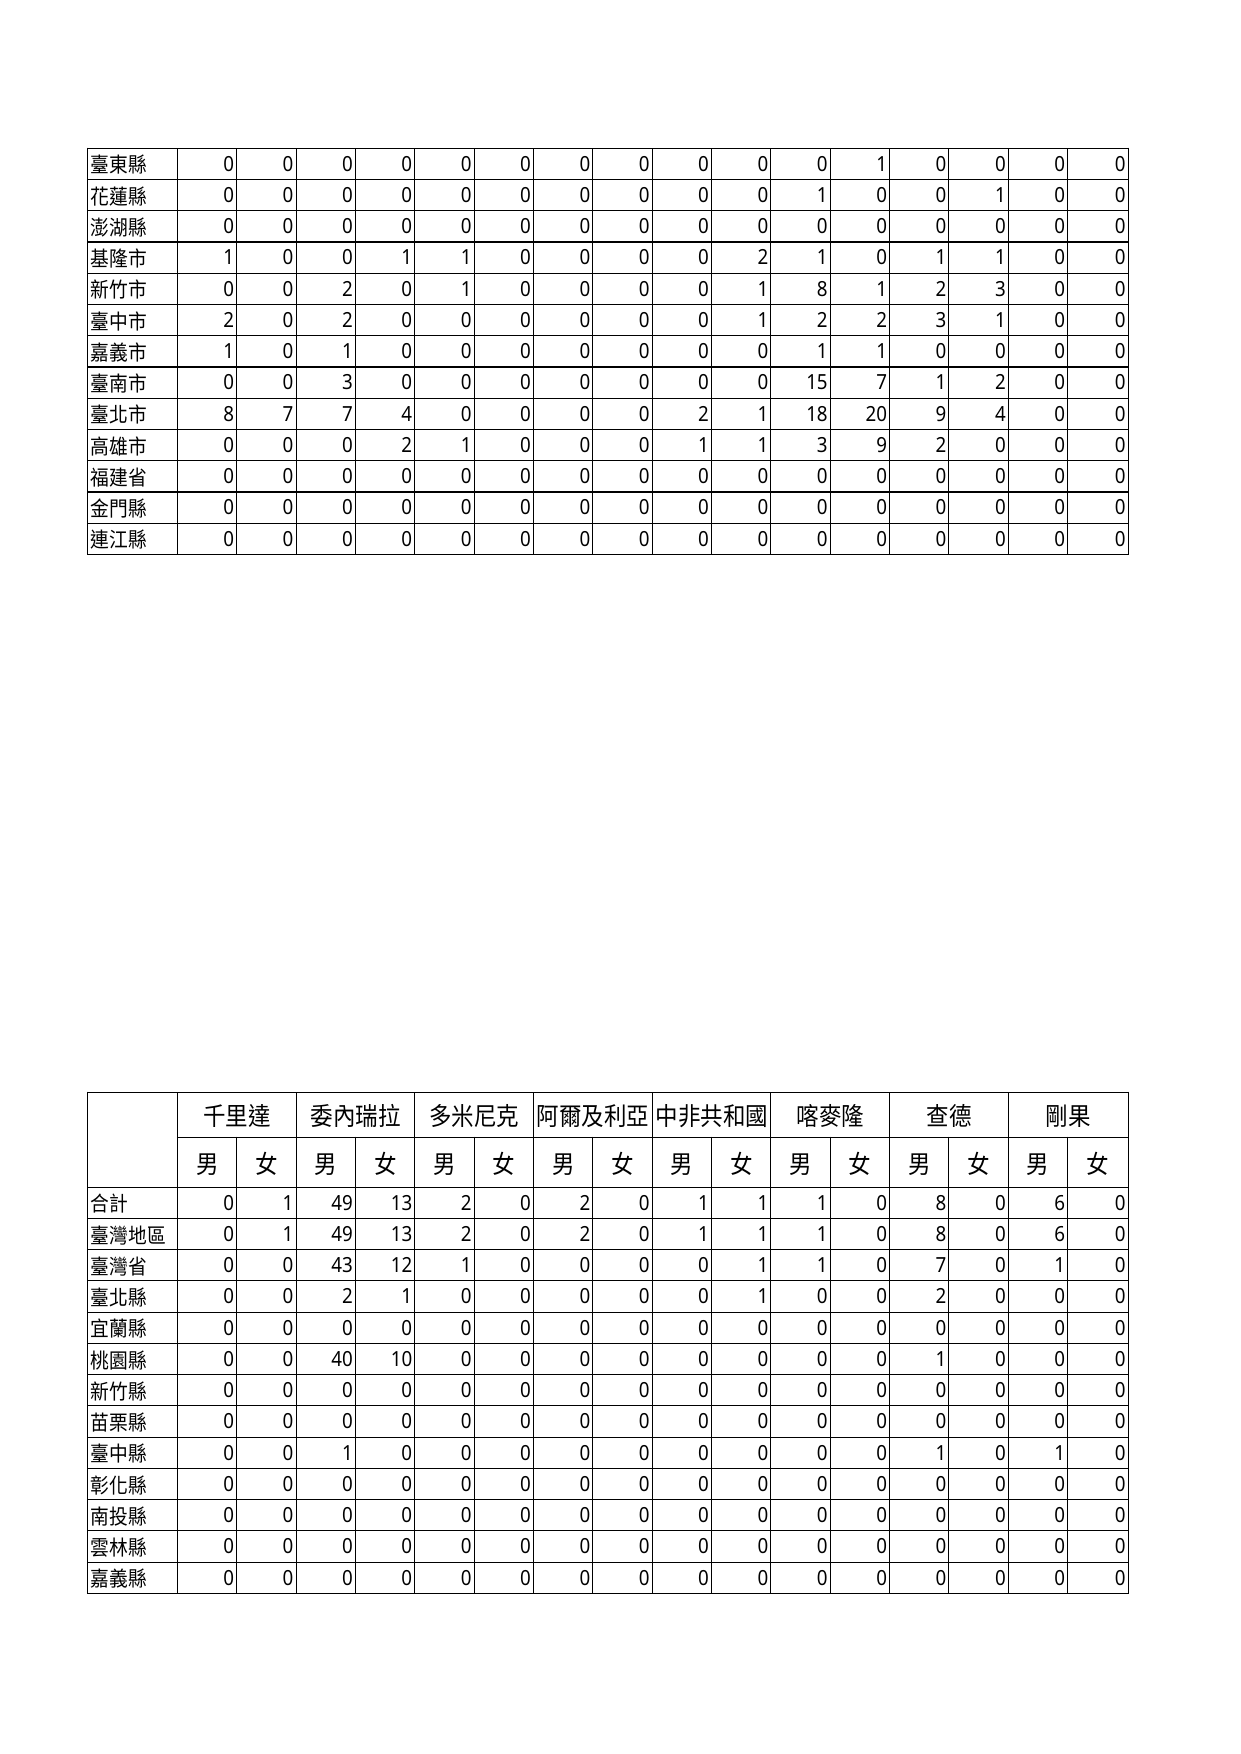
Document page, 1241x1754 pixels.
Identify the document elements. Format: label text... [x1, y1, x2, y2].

table_cell 0 [1009, 305, 1067, 335]
table_cell 0 [356, 149, 414, 179]
table_cell 15 [771, 368, 830, 398]
table_cell 0 [1068, 368, 1128, 398]
table_cell 0 [237, 1406, 296, 1437]
table_cell 0 [297, 1313, 355, 1343]
table_cell 0 [178, 1281, 236, 1312]
table_cell 0 [297, 1563, 355, 1593]
table_cell 女 [237, 1138, 296, 1187]
table_cell 0 [1068, 399, 1128, 429]
table_cell 0 [1009, 1281, 1067, 1312]
table_cell 0 [890, 1563, 948, 1593]
table_cell 0 [593, 274, 652, 304]
table_cell 18 [771, 399, 830, 429]
table_cell 0 [415, 305, 474, 335]
table_cell 1 [415, 1250, 474, 1280]
table_cell 0 [593, 243, 652, 273]
table_cell 1 [297, 336, 355, 366]
table_cell 0 [1068, 1344, 1128, 1374]
table_cell 1 [890, 1344, 948, 1374]
table_cell 女 [712, 1138, 770, 1187]
table_cell 0 [593, 368, 652, 398]
table_cell 0 [593, 1406, 652, 1437]
table_cell 0 [178, 149, 236, 179]
table_cell 13 [356, 1188, 414, 1218]
table_cell 2 [771, 305, 830, 335]
table_cell 0 [890, 180, 948, 210]
table_cell 女 [356, 1138, 414, 1187]
table_cell 0 [653, 1313, 711, 1343]
table_cell 8 [890, 1188, 948, 1218]
table_cell 男 [890, 1138, 948, 1187]
table_header 查德 [890, 1093, 1008, 1137]
table_cell 1 [653, 430, 711, 460]
table_cell 0 [475, 336, 533, 366]
table_cell 0 [475, 1469, 533, 1499]
table_cell 2 [534, 1188, 592, 1218]
table_cell 0 [771, 1469, 830, 1499]
table_cell 0 [831, 1406, 889, 1437]
table_cell 0 [949, 1438, 1008, 1468]
table_cell 1 [178, 243, 236, 273]
table_cell 0 [475, 524, 533, 554]
table_cell 1 [949, 243, 1008, 273]
table_cell 0 [534, 399, 592, 429]
table_cell 0 [1068, 1281, 1128, 1312]
table_cell 0 [712, 1469, 770, 1499]
table_cell 0 [237, 1344, 296, 1374]
table_cell 2 [831, 305, 889, 335]
table_cell 0 [593, 1344, 652, 1374]
table_cell 0 [237, 305, 296, 335]
table_cell 0 [1009, 1469, 1067, 1499]
table_cell 1 [771, 243, 830, 273]
table_cell 0 [653, 1250, 711, 1280]
table_cell 0 [178, 368, 236, 398]
table_cell 0 [475, 180, 533, 210]
table_cell 0 [475, 493, 533, 523]
table_cell 0 [534, 1250, 592, 1280]
table_cell 0 [297, 1500, 355, 1530]
table_cell 0 [1068, 243, 1128, 273]
table_cell 0 [297, 1406, 355, 1437]
table_cell 0 [1068, 305, 1128, 335]
table_cell 0 [237, 336, 296, 366]
table_cell 臺北縣 [88, 1281, 177, 1312]
table_cell 0 [1068, 336, 1128, 366]
table_cell 43 [297, 1250, 355, 1280]
table_cell 臺灣地區 [88, 1219, 177, 1249]
table_cell 0 [831, 1375, 889, 1405]
table_cell 1 [237, 1188, 296, 1218]
table_cell 0 [1068, 1469, 1128, 1499]
table_cell 2 [890, 430, 948, 460]
table_header 中非共和國 [653, 1093, 770, 1137]
table_cell 1 [712, 1250, 770, 1280]
table_cell 0 [1068, 1438, 1128, 1468]
table_cell 0 [712, 524, 770, 554]
table_cell 0 [653, 180, 711, 210]
table_cell 0 [771, 1313, 830, 1343]
table_cell 0 [593, 1469, 652, 1499]
table_cell 1 [356, 243, 414, 273]
table_cell 0 [297, 461, 355, 491]
table_cell 0 [593, 1500, 652, 1530]
table_cell 合計 [88, 1188, 177, 1218]
table_cell 2 [653, 399, 711, 429]
table_cell 6 [1009, 1188, 1067, 1218]
table_cell 0 [949, 1281, 1008, 1312]
table_cell 0 [178, 1406, 236, 1437]
table_cell 0 [415, 1531, 474, 1562]
table_cell 男 [178, 1138, 236, 1187]
table_cell 0 [1009, 180, 1067, 210]
table_cell 0 [593, 1219, 652, 1249]
table_cell 宜蘭縣 [88, 1313, 177, 1343]
table_cell 0 [297, 524, 355, 554]
table_cell 3 [297, 368, 355, 398]
table_cell 0 [831, 180, 889, 210]
table_cell 0 [890, 149, 948, 179]
table_cell 1 [712, 1281, 770, 1312]
table_cell 0 [949, 493, 1008, 523]
table_cell 臺東縣 [88, 149, 177, 179]
table_cell 7 [890, 1250, 948, 1280]
table_cell 0 [593, 180, 652, 210]
table_cell 0 [415, 180, 474, 210]
table_cell 0 [356, 211, 414, 241]
table_cell 0 [593, 1281, 652, 1312]
table_cell 0 [771, 1281, 830, 1312]
table_cell 0 [237, 1438, 296, 1468]
table_cell 0 [534, 1563, 592, 1593]
table_cell 0 [712, 1500, 770, 1530]
table_cell 0 [831, 524, 889, 554]
table_cell 8 [771, 274, 830, 304]
table_cell 0 [534, 493, 592, 523]
table_cell 0 [831, 1281, 889, 1312]
table_cell 0 [712, 493, 770, 523]
table_cell 0 [890, 336, 948, 366]
table_cell 0 [890, 524, 948, 554]
table_cell 嘉義市 [88, 336, 177, 366]
table_cell 1 [415, 430, 474, 460]
table_cell 0 [178, 211, 236, 241]
table_cell 0 [356, 1375, 414, 1405]
table_cell 49 [297, 1219, 355, 1249]
table_cell 男 [534, 1138, 592, 1187]
table_cell 0 [593, 1250, 652, 1280]
table_cell 2 [949, 368, 1008, 398]
table_cell 0 [1068, 211, 1128, 241]
table_cell 0 [593, 430, 652, 460]
table_cell 0 [771, 1406, 830, 1437]
table_cell 0 [831, 1563, 889, 1593]
table_cell 0 [949, 1469, 1008, 1499]
table_cell 0 [831, 461, 889, 491]
table_cell 0 [949, 1531, 1008, 1562]
table_cell 臺中縣 [88, 1438, 177, 1468]
table_cell 1 [653, 1188, 711, 1218]
table_cell 0 [949, 1375, 1008, 1405]
table_cell 0 [653, 1375, 711, 1405]
table_cell 1 [890, 1438, 948, 1468]
table_cell 0 [178, 493, 236, 523]
table_cell 0 [415, 1406, 474, 1437]
table_cell 0 [237, 243, 296, 273]
table_cell 0 [890, 1406, 948, 1437]
table_cell 1 [771, 1219, 830, 1249]
table_cell 1 [949, 180, 1008, 210]
table_cell 女 [593, 1138, 652, 1187]
table_cell 0 [356, 368, 414, 398]
table_cell 0 [890, 461, 948, 491]
table_cell 男 [415, 1138, 474, 1187]
table_cell 0 [475, 149, 533, 179]
table_cell 0 [593, 399, 652, 429]
table_cell 0 [949, 211, 1008, 241]
table_cell 0 [1068, 430, 1128, 460]
table_cell 0 [831, 1344, 889, 1374]
table_cell 1 [712, 430, 770, 460]
table_cell 0 [237, 1281, 296, 1312]
table_cell 0 [653, 1531, 711, 1562]
table_cell 0 [653, 1563, 711, 1593]
table_cell 0 [415, 211, 474, 241]
table_cell 0 [415, 493, 474, 523]
table_cell 0 [949, 1344, 1008, 1374]
table_cell 新竹縣 [88, 1375, 177, 1405]
table_cell 0 [178, 1344, 236, 1374]
table_cell 0 [1068, 180, 1128, 210]
table_cell 0 [534, 1281, 592, 1312]
table_cell 臺南市 [88, 368, 177, 398]
table_cell 0 [356, 1500, 414, 1530]
table_cell 0 [356, 493, 414, 523]
table_cell 1 [178, 336, 236, 366]
table_cell 2 [415, 1188, 474, 1218]
table_cell 嘉義縣 [88, 1563, 177, 1593]
table_cell 金門縣 [88, 493, 177, 523]
table_cell 0 [534, 336, 592, 366]
table_cell 0 [237, 274, 296, 304]
table_cell 雲林縣 [88, 1531, 177, 1562]
table_cell 2 [415, 1219, 474, 1249]
table_cell 0 [653, 274, 711, 304]
table_cell 1 [831, 336, 889, 366]
table_cell 0 [475, 1406, 533, 1437]
table_cell 彰化縣 [88, 1469, 177, 1499]
table_cell 0 [178, 1469, 236, 1499]
table_cell 0 [297, 149, 355, 179]
table_cell 0 [356, 1406, 414, 1437]
table_cell 0 [475, 1531, 533, 1562]
table_cell 0 [831, 1250, 889, 1280]
table_cell 0 [653, 149, 711, 179]
table_cell 0 [237, 1563, 296, 1593]
table_cell 0 [712, 211, 770, 241]
table_cell 基隆市 [88, 243, 177, 273]
table_cell 0 [178, 1219, 236, 1249]
table_cell 0 [356, 336, 414, 366]
table_cell 0 [415, 1375, 474, 1405]
table_cell 0 [415, 461, 474, 491]
table_cell 1 [712, 305, 770, 335]
table_cell 0 [356, 274, 414, 304]
table_cell 0 [949, 1563, 1008, 1593]
table_header 委內瑞拉 [297, 1093, 414, 1137]
table_cell 南投縣 [88, 1500, 177, 1530]
table_cell 0 [831, 1531, 889, 1562]
table_cell 0 [297, 493, 355, 523]
table_cell 高雄市 [88, 430, 177, 460]
table_cell 0 [1068, 149, 1128, 179]
table_cell 0 [949, 1313, 1008, 1343]
table_cell 男 [297, 1138, 355, 1187]
table_cell 0 [653, 336, 711, 366]
table_cell 0 [712, 1406, 770, 1437]
table_cell 0 [356, 1531, 414, 1562]
table_cell 3 [771, 430, 830, 460]
table_cell 0 [475, 368, 533, 398]
table_cell 10 [356, 1344, 414, 1374]
table_cell 0 [653, 1344, 711, 1374]
table_cell 0 [415, 1438, 474, 1468]
table_header 千里達 [178, 1093, 296, 1137]
table_cell 0 [653, 243, 711, 273]
table_cell 0 [534, 274, 592, 304]
table_cell 7 [237, 399, 296, 429]
table_cell 0 [890, 211, 948, 241]
table_cell 0 [475, 430, 533, 460]
table_cell 0 [831, 1500, 889, 1530]
table_cell 0 [653, 1406, 711, 1437]
table_cell 0 [1068, 1531, 1128, 1562]
table_cell 0 [415, 1563, 474, 1593]
table_cell 0 [771, 461, 830, 491]
table_cell 0 [949, 149, 1008, 179]
table_cell 0 [356, 1563, 414, 1593]
table_cell 0 [712, 336, 770, 366]
table_cell 0 [949, 430, 1008, 460]
table_cell 0 [415, 524, 474, 554]
table_cell 0 [534, 1375, 592, 1405]
table_cell 0 [831, 1313, 889, 1343]
table_cell 2 [297, 305, 355, 335]
table_cell 0 [237, 493, 296, 523]
table_cell 0 [415, 1500, 474, 1530]
table_cell 0 [593, 524, 652, 554]
table_cell 0 [415, 399, 474, 429]
table_cell 女 [1068, 1138, 1128, 1187]
table_cell 1 [771, 336, 830, 366]
table_cell 0 [593, 305, 652, 335]
table_cell 0 [475, 1250, 533, 1280]
table_cell 0 [237, 368, 296, 398]
table_cell 0 [178, 1438, 236, 1468]
table_cell 0 [178, 430, 236, 460]
table_cell 0 [415, 368, 474, 398]
table_cell 1 [1009, 1250, 1067, 1280]
table_cell 0 [1009, 1344, 1067, 1374]
table_cell 0 [297, 211, 355, 241]
table_cell 0 [831, 1188, 889, 1218]
table_cell 0 [712, 180, 770, 210]
table_cell 0 [831, 493, 889, 523]
table_cell 2 [178, 305, 236, 335]
table_cell 0 [593, 1188, 652, 1218]
table_cell 0 [771, 1375, 830, 1405]
table_cell 1 [771, 1250, 830, 1280]
table_cell 0 [534, 1344, 592, 1374]
table_cell 0 [949, 1219, 1008, 1249]
table_cell 0 [237, 524, 296, 554]
table_cell 0 [178, 1250, 236, 1280]
table_cell 2 [356, 430, 414, 460]
table_cell 0 [534, 149, 592, 179]
table_cell 0 [771, 1531, 830, 1562]
table_cell 0 [771, 1344, 830, 1374]
table_cell 0 [237, 430, 296, 460]
table_cell 0 [534, 1469, 592, 1499]
table_cell 0 [949, 336, 1008, 366]
table_cell 8 [178, 399, 236, 429]
table_cell 9 [890, 399, 948, 429]
table_cell 0 [1009, 368, 1067, 398]
table_cell 0 [653, 368, 711, 398]
table_cell 0 [831, 1469, 889, 1499]
table_cell 2 [297, 1281, 355, 1312]
table_cell 花蓮縣 [88, 180, 177, 210]
table_cell 0 [475, 1281, 533, 1312]
table_cell 0 [949, 461, 1008, 491]
table_cell 0 [1068, 1313, 1128, 1343]
table_cell 0 [534, 211, 592, 241]
table_cell 0 [831, 1438, 889, 1468]
table_cell 0 [712, 1344, 770, 1374]
table_cell 0 [237, 1375, 296, 1405]
table_cell 0 [475, 461, 533, 491]
table_cell 0 [593, 336, 652, 366]
table_cell 桃園縣 [88, 1344, 177, 1374]
table_cell 13 [356, 1219, 414, 1249]
table_cell 0 [237, 1500, 296, 1530]
table_cell 0 [1068, 1563, 1128, 1593]
table_cell 0 [1009, 243, 1067, 273]
table_cell 0 [593, 461, 652, 491]
table_header [88, 1093, 177, 1187]
table_cell 49 [297, 1188, 355, 1218]
table_cell 0 [1009, 211, 1067, 241]
table_cell 6 [1009, 1219, 1067, 1249]
table_cell 0 [593, 1563, 652, 1593]
table_cell 新竹市 [88, 274, 177, 304]
table_cell 1 [653, 1219, 711, 1249]
table_cell 0 [534, 1313, 592, 1343]
table_cell 0 [771, 1438, 830, 1468]
table_cell 0 [653, 1281, 711, 1312]
table_cell 0 [712, 1375, 770, 1405]
table_cell 0 [297, 1531, 355, 1562]
table_cell 0 [237, 149, 296, 179]
table_cell 臺中市 [88, 305, 177, 335]
table_cell 0 [949, 1406, 1008, 1437]
table_cell 0 [237, 180, 296, 210]
table_cell 0 [1009, 1500, 1067, 1530]
table_cell 0 [1009, 149, 1067, 179]
table_cell 0 [415, 1344, 474, 1374]
table_cell 0 [475, 1313, 533, 1343]
table_cell 女 [475, 1138, 533, 1187]
table_cell 4 [949, 399, 1008, 429]
table_cell 0 [1068, 274, 1128, 304]
table_cell 0 [1068, 1500, 1128, 1530]
table_cell 0 [356, 1469, 414, 1499]
table_cell 0 [475, 1344, 533, 1374]
table_cell 20 [831, 399, 889, 429]
table_cell 0 [771, 524, 830, 554]
table_cell 0 [831, 1219, 889, 1249]
table_cell 1 [237, 1219, 296, 1249]
table_cell 男 [771, 1138, 830, 1187]
table_cell 0 [1068, 1250, 1128, 1280]
table_cell 0 [475, 1563, 533, 1593]
table_cell 40 [297, 1344, 355, 1374]
table_cell 0 [475, 1188, 533, 1218]
table_cell 7 [297, 399, 355, 429]
table_cell 1 [356, 1281, 414, 1312]
table_cell 苗栗縣 [88, 1406, 177, 1437]
table_cell 0 [297, 1469, 355, 1499]
table_cell 0 [949, 1250, 1008, 1280]
table_cell 0 [771, 211, 830, 241]
table_cell 8 [890, 1219, 948, 1249]
table_cell 2 [890, 274, 948, 304]
table_cell 2 [534, 1219, 592, 1249]
table_cell 0 [771, 1500, 830, 1530]
table_cell 男 [653, 1138, 711, 1187]
table_cell 0 [771, 1563, 830, 1593]
table_cell 0 [653, 305, 711, 335]
table_cell 0 [1009, 1406, 1067, 1437]
table_cell 0 [1009, 1313, 1067, 1343]
table_cell 12 [356, 1250, 414, 1280]
table_cell 0 [534, 368, 592, 398]
table_cell 1 [949, 305, 1008, 335]
table_cell 0 [1009, 1375, 1067, 1405]
table_cell 0 [356, 461, 414, 491]
table_cell 0 [1009, 399, 1067, 429]
table_cell 1 [415, 243, 474, 273]
table_cell 0 [178, 1188, 236, 1218]
table_cell 0 [712, 149, 770, 179]
table_cell 0 [1068, 1375, 1128, 1405]
table_cell 0 [178, 1563, 236, 1593]
table_cell 2 [712, 243, 770, 273]
table_cell 1 [831, 274, 889, 304]
table_cell 0 [178, 1500, 236, 1530]
table_cell 女 [949, 1138, 1008, 1187]
table_header 喀麥隆 [771, 1093, 889, 1137]
table_cell 澎湖縣 [88, 211, 177, 241]
table_cell 0 [475, 1375, 533, 1405]
table_cell 臺北市 [88, 399, 177, 429]
table_cell 0 [593, 149, 652, 179]
table_cell 0 [831, 243, 889, 273]
table_cell 1 [712, 274, 770, 304]
table_cell 1 [1009, 1438, 1067, 1468]
table_cell 0 [475, 1219, 533, 1249]
table_cell 0 [475, 211, 533, 241]
table_cell 福建省 [88, 461, 177, 491]
table_cell 0 [178, 274, 236, 304]
table_cell 0 [712, 1313, 770, 1343]
table_cell 0 [1009, 461, 1067, 491]
table_cell 0 [1009, 493, 1067, 523]
table_cell 0 [237, 461, 296, 491]
table_cell 0 [653, 211, 711, 241]
table_cell 0 [712, 368, 770, 398]
table_cell 7 [831, 368, 889, 398]
table_cell 0 [534, 305, 592, 335]
table_cell 0 [890, 1531, 948, 1562]
table_cell 0 [653, 493, 711, 523]
table_cell 0 [1009, 430, 1067, 460]
table_cell 0 [890, 493, 948, 523]
table_cell 0 [1009, 336, 1067, 366]
table_cell 0 [653, 1438, 711, 1468]
table_cell 0 [890, 1375, 948, 1405]
table_cell 0 [1009, 1563, 1067, 1593]
table_cell 0 [1068, 1406, 1128, 1437]
table_cell 0 [1068, 493, 1128, 523]
table_cell 0 [415, 1469, 474, 1499]
table_cell 0 [831, 211, 889, 241]
table_cell 0 [534, 1438, 592, 1468]
table_cell 0 [534, 430, 592, 460]
table_cell 1 [712, 1188, 770, 1218]
table_cell 0 [178, 524, 236, 554]
table_cell 0 [178, 1531, 236, 1562]
table_cell 0 [1009, 1531, 1067, 1562]
table_cell 2 [297, 274, 355, 304]
table_cell 0 [475, 243, 533, 273]
table_cell 0 [534, 1531, 592, 1562]
table_cell 0 [593, 1438, 652, 1468]
table_cell 0 [949, 1188, 1008, 1218]
table_cell 1 [712, 1219, 770, 1249]
table_header 多米尼克 [415, 1093, 533, 1137]
table_cell 女 [831, 1138, 889, 1187]
table_cell 0 [1068, 461, 1128, 491]
table_cell 9 [831, 430, 889, 460]
table_cell 0 [712, 1531, 770, 1562]
table_cell 0 [1009, 274, 1067, 304]
table_cell 0 [178, 180, 236, 210]
table_cell 0 [297, 180, 355, 210]
table_cell 1 [297, 1438, 355, 1468]
table_cell 0 [475, 1500, 533, 1530]
table_cell 0 [356, 305, 414, 335]
table_cell 0 [890, 1313, 948, 1343]
table_cell 4 [356, 399, 414, 429]
table_cell 0 [712, 1438, 770, 1468]
table_cell 0 [712, 1563, 770, 1593]
table_cell 1 [415, 274, 474, 304]
table_cell 0 [415, 149, 474, 179]
table_cell 0 [534, 243, 592, 273]
table_cell 0 [297, 243, 355, 273]
table_cell 0 [593, 1313, 652, 1343]
table_cell 男 [1009, 1138, 1067, 1187]
table_cell 0 [1068, 524, 1128, 554]
table_cell 0 [593, 1531, 652, 1562]
table_cell 0 [415, 1281, 474, 1312]
table_cell 0 [475, 399, 533, 429]
table_cell 0 [297, 430, 355, 460]
table_cell 3 [890, 305, 948, 335]
table_cell 1 [890, 243, 948, 273]
table_cell 0 [475, 305, 533, 335]
table_cell 0 [771, 493, 830, 523]
table_cell 0 [593, 1375, 652, 1405]
table_cell 0 [1068, 1188, 1128, 1218]
table_cell 0 [771, 149, 830, 179]
table_cell 臺灣省 [88, 1250, 177, 1280]
table_cell 0 [949, 1500, 1008, 1530]
table_cell 0 [534, 524, 592, 554]
table_cell 0 [653, 1500, 711, 1530]
table_cell 0 [237, 1313, 296, 1343]
table_cell 0 [653, 461, 711, 491]
table_cell 0 [534, 180, 592, 210]
table_cell 0 [415, 1313, 474, 1343]
table_cell 0 [593, 211, 652, 241]
table_cell 0 [653, 524, 711, 554]
table_cell 0 [237, 1469, 296, 1499]
table_header 剛果 [1009, 1093, 1128, 1137]
table_cell 0 [178, 461, 236, 491]
table_cell 0 [1068, 1219, 1128, 1249]
table_cell 0 [178, 1313, 236, 1343]
table_cell 0 [534, 461, 592, 491]
table_cell 0 [178, 1375, 236, 1405]
table_cell 1 [890, 368, 948, 398]
table_cell 2 [890, 1281, 948, 1312]
table_cell 1 [712, 399, 770, 429]
table_cell 0 [237, 1531, 296, 1562]
table_cell 0 [475, 1438, 533, 1468]
table_cell 1 [771, 180, 830, 210]
table_cell 連江縣 [88, 524, 177, 554]
table_cell 0 [1009, 524, 1067, 554]
table_cell 0 [415, 336, 474, 366]
table_cell 0 [237, 211, 296, 241]
table_cell 0 [475, 274, 533, 304]
table_cell 1 [831, 149, 889, 179]
table_header 阿爾及利亞 [534, 1093, 652, 1137]
table_cell 0 [890, 1500, 948, 1530]
table_cell 0 [356, 1313, 414, 1343]
table_cell 0 [356, 524, 414, 554]
table_cell 0 [712, 461, 770, 491]
table_cell 0 [356, 180, 414, 210]
table_cell 0 [237, 1250, 296, 1280]
table_cell 0 [890, 1469, 948, 1499]
table_cell 1 [771, 1188, 830, 1218]
table_cell 0 [534, 1406, 592, 1437]
table_cell 0 [593, 493, 652, 523]
table_cell 0 [356, 1438, 414, 1468]
table_cell 0 [653, 1469, 711, 1499]
table_cell 3 [949, 274, 1008, 304]
table_cell 0 [297, 1375, 355, 1405]
table_cell 0 [534, 1500, 592, 1530]
table_cell 0 [949, 524, 1008, 554]
